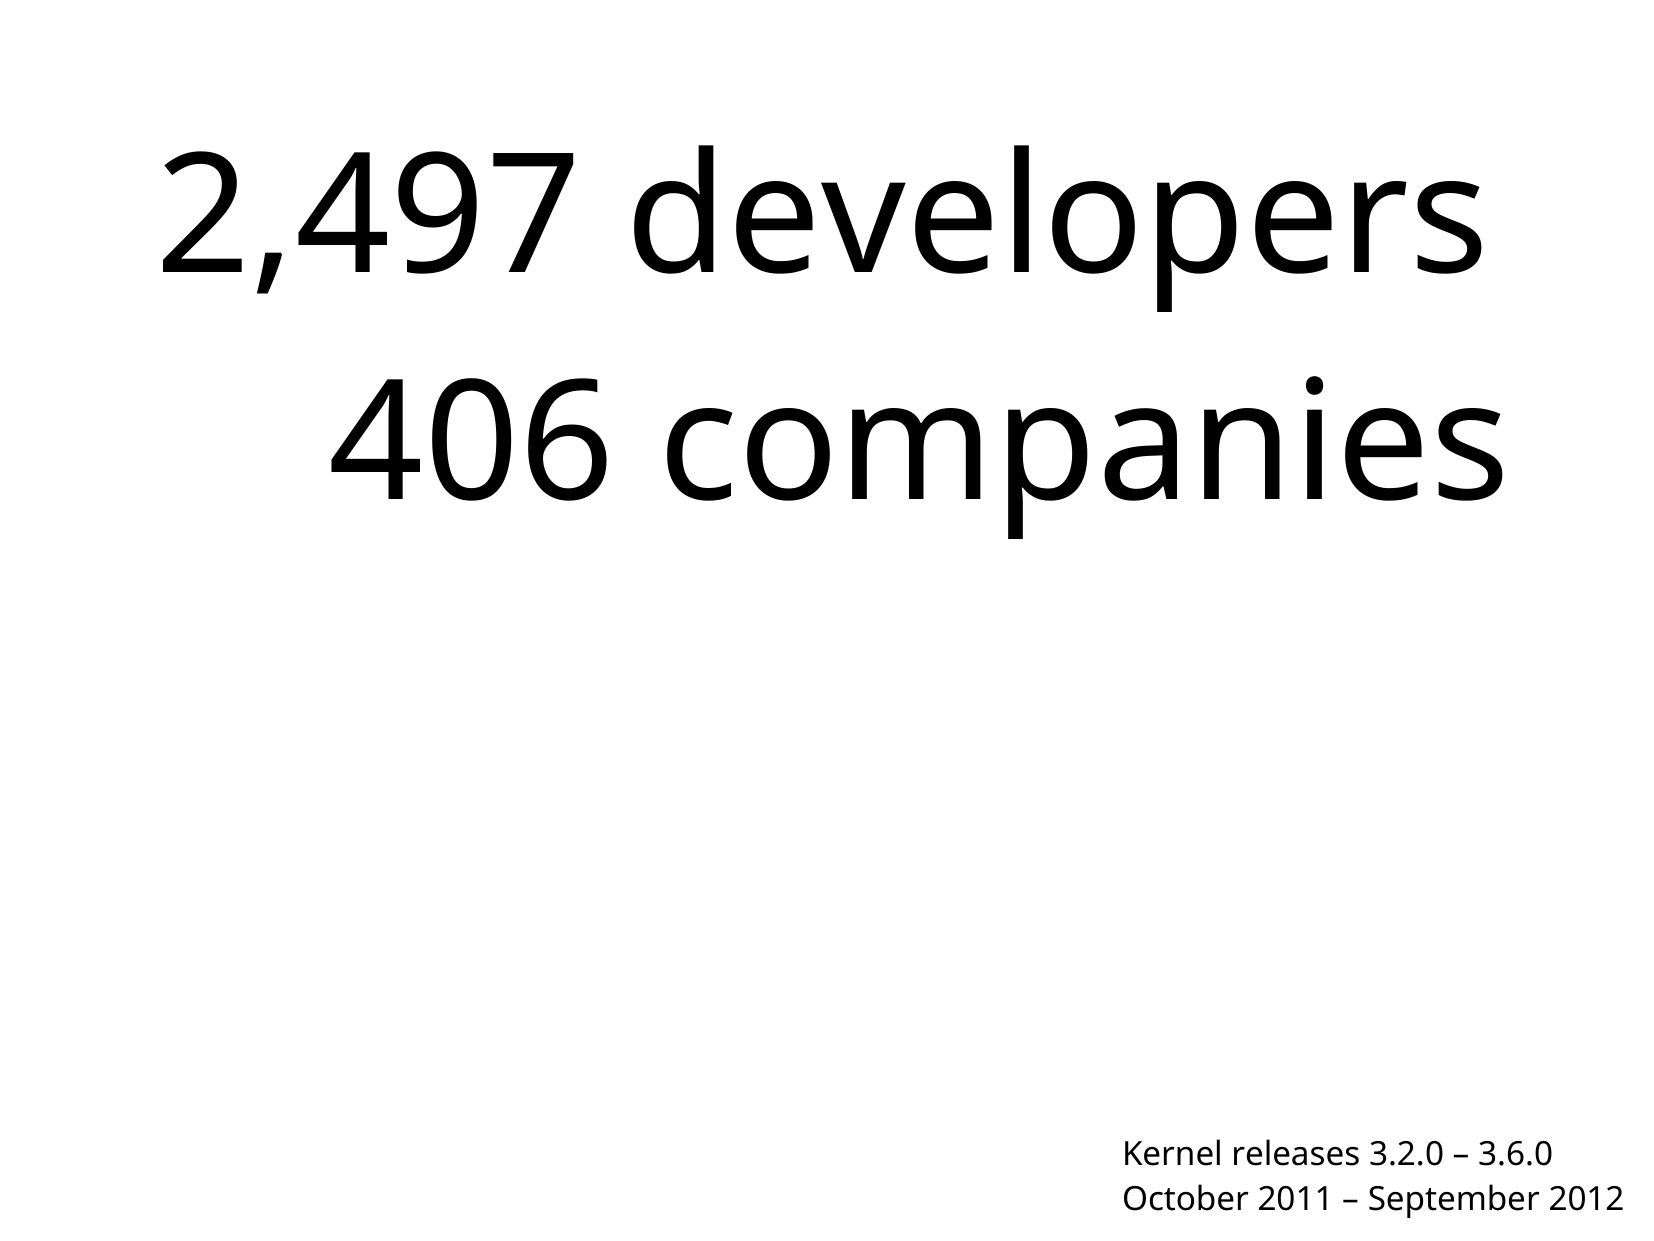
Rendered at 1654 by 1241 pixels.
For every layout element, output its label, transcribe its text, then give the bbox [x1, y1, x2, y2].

text_box 2,497 developers 406 companies [140, 86, 1546, 503]
text_box Kernel releases 3.2.0 – 3.6.0 October 2011 – September 2012 [1107, 1122, 1636, 1217]
